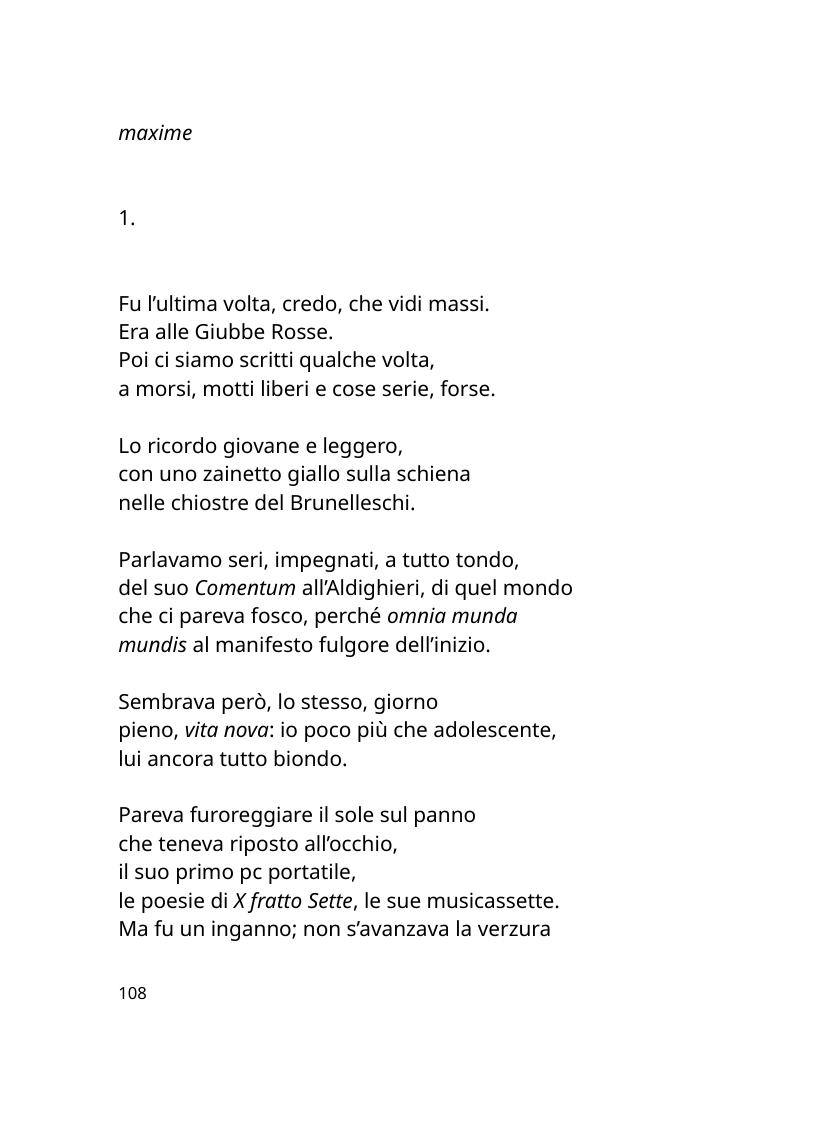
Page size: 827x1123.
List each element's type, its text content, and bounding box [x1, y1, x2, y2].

text Lo ricordo giovane e leggero, [118, 431, 709, 459]
text Poi ci siamo scritti qualche volta, [118, 346, 709, 374]
text a morsi, motti liberi e cose serie, forse. [118, 374, 709, 402]
text Ma fu un inganno; non s’avanzava la verzura [118, 914, 709, 943]
text mundis al manifesto fulgore dell’inizio. [118, 630, 709, 658]
text 1. [118, 203, 709, 232]
text Sembrava però, lo stesso, giorno [118, 687, 709, 715]
text Pareva furoreggiare il sole sul panno [118, 801, 709, 829]
text pieno, vita nova: io poco più che adolescente, [118, 715, 709, 744]
text che teneva riposto all’occhio, [118, 829, 709, 857]
text le poesie di X fratto Sette, le sue musicassette. [118, 886, 709, 914]
text lui ancora tutto biondo. [118, 744, 709, 772]
text maxime [118, 118, 709, 147]
text nelle chiostre del Brunelleschi. [118, 488, 709, 516]
text Parlavamo seri, impegnati, a tutto tondo, [118, 545, 709, 573]
text del suo Comentum all’Aldighieri, di quel mondo [118, 573, 709, 602]
text Era alle Giubbe Rosse. [118, 317, 709, 346]
text Fu l’ultima volta, credo, che vidi massi. [118, 289, 709, 317]
text il suo primo pc portatile, [118, 857, 709, 886]
text con uno zainetto giallo sulla schiena [118, 459, 709, 488]
text che ci pareva fosco, perché omnia munda [118, 602, 709, 630]
